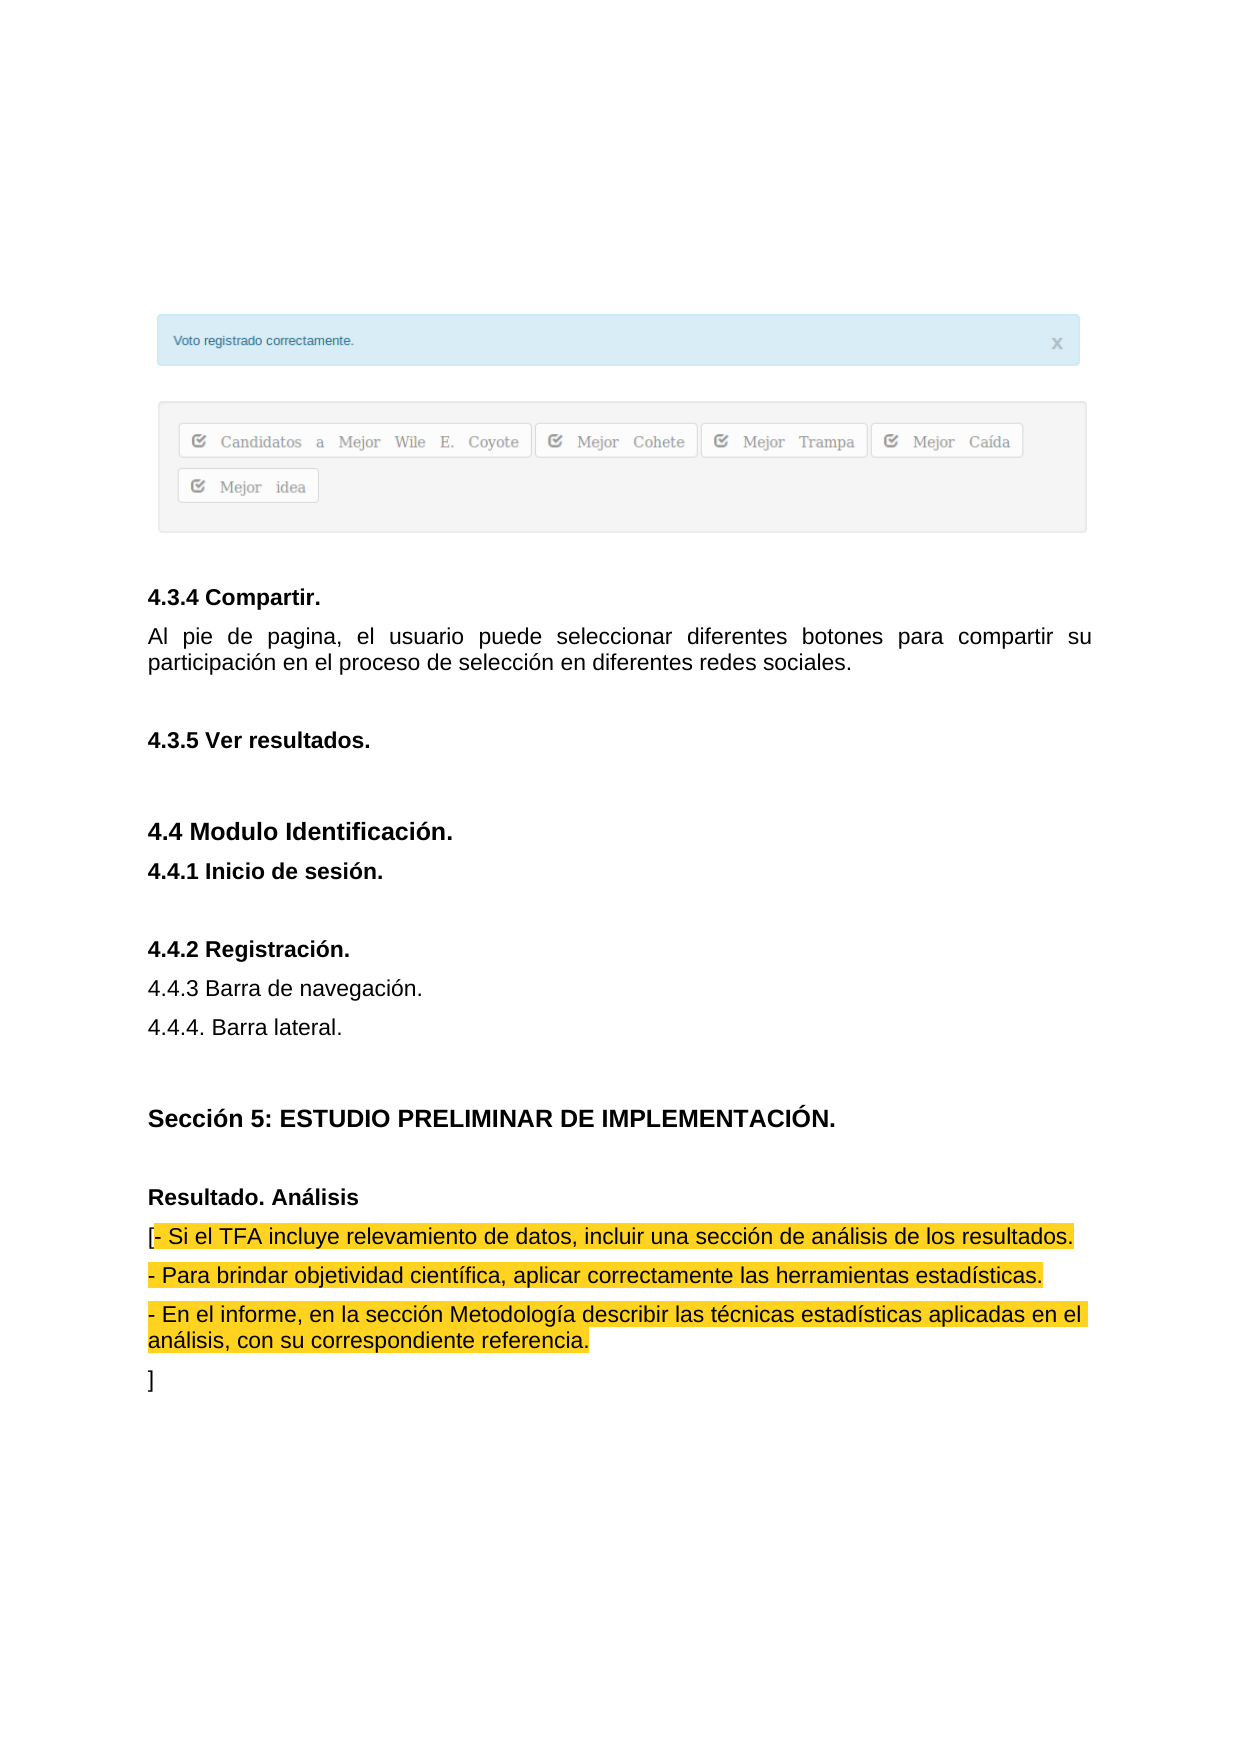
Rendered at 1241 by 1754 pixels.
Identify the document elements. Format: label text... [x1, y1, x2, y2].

picture [147, 393, 1093, 545]
text Resultado. Análisis [148, 1184, 1093, 1210]
text - Para brindar objetividad científica, aplicar correctamente las herramientas estadísticas. [148, 1262, 1093, 1288]
subtitle 4.4 Modulo Identificación. [148, 817, 1093, 846]
subtitle Sección 5: ESTUDIO PRELIMINAR DE IMPLEMENTACIÓN. [148, 1104, 1093, 1133]
text - En el informe, en la sección Metodología describir las técnicas estadísticas aplicadas en el análisis, con su correspondiente referencia. [148, 1301, 1093, 1353]
text ] [148, 1366, 1093, 1392]
text [- Si el TFA incluye relevamiento de datos, incluir una sección de análisis de los resultados. [148, 1223, 1093, 1249]
text Al pie de pagina, el usuario puede seleccionar diferentes botones para compartir su participación en el proceso de selección en diferentes redes sociales. [148, 623, 1093, 675]
text 4.4.3 Barra de navegación. [148, 975, 1093, 1001]
text 4.4.2 Registración. [148, 936, 1093, 962]
text 4.4.1 Inicio de sesión. [148, 858, 1093, 884]
text 4.3.5 Ver resultados. [148, 727, 1093, 753]
text 4.4.4. Barra lateral. [148, 1014, 1093, 1040]
text 4.3.4 Compartir. [148, 584, 1093, 610]
picture [147, 308, 1093, 373]
